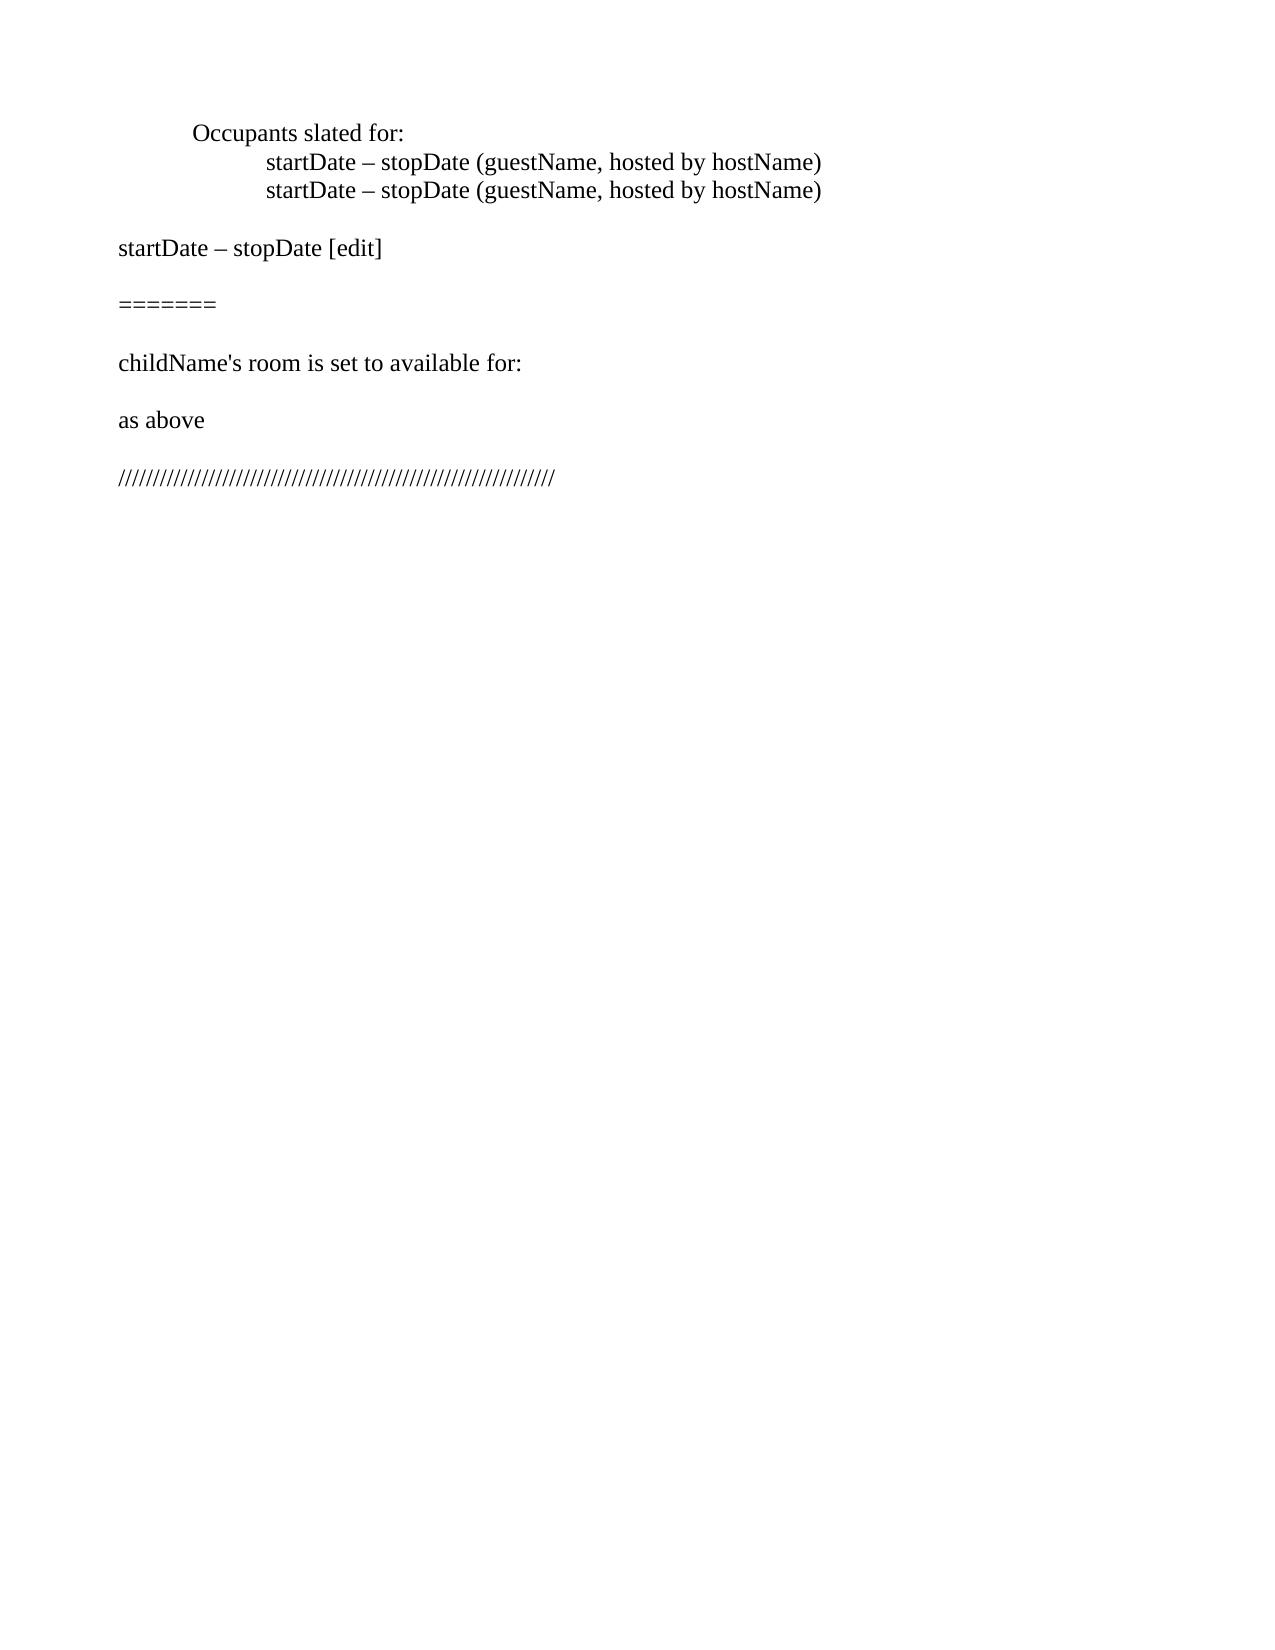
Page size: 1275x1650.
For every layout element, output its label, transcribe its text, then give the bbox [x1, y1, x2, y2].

text startDate – stopDate (guestName, hosted by hostName) [118, 176, 1157, 204]
text childName's room is set to available for: [118, 348, 1157, 377]
text as above [118, 406, 1157, 434]
text startDate – stopDate (guestName, hosted by hostName) [118, 147, 1157, 176]
text ======= [118, 291, 1157, 319]
text Occupants slated for: [118, 118, 1157, 147]
text /////////////////////////////////////////////////////////////// [118, 463, 1157, 492]
text startDate – stopDate [edit] [118, 233, 1157, 262]
